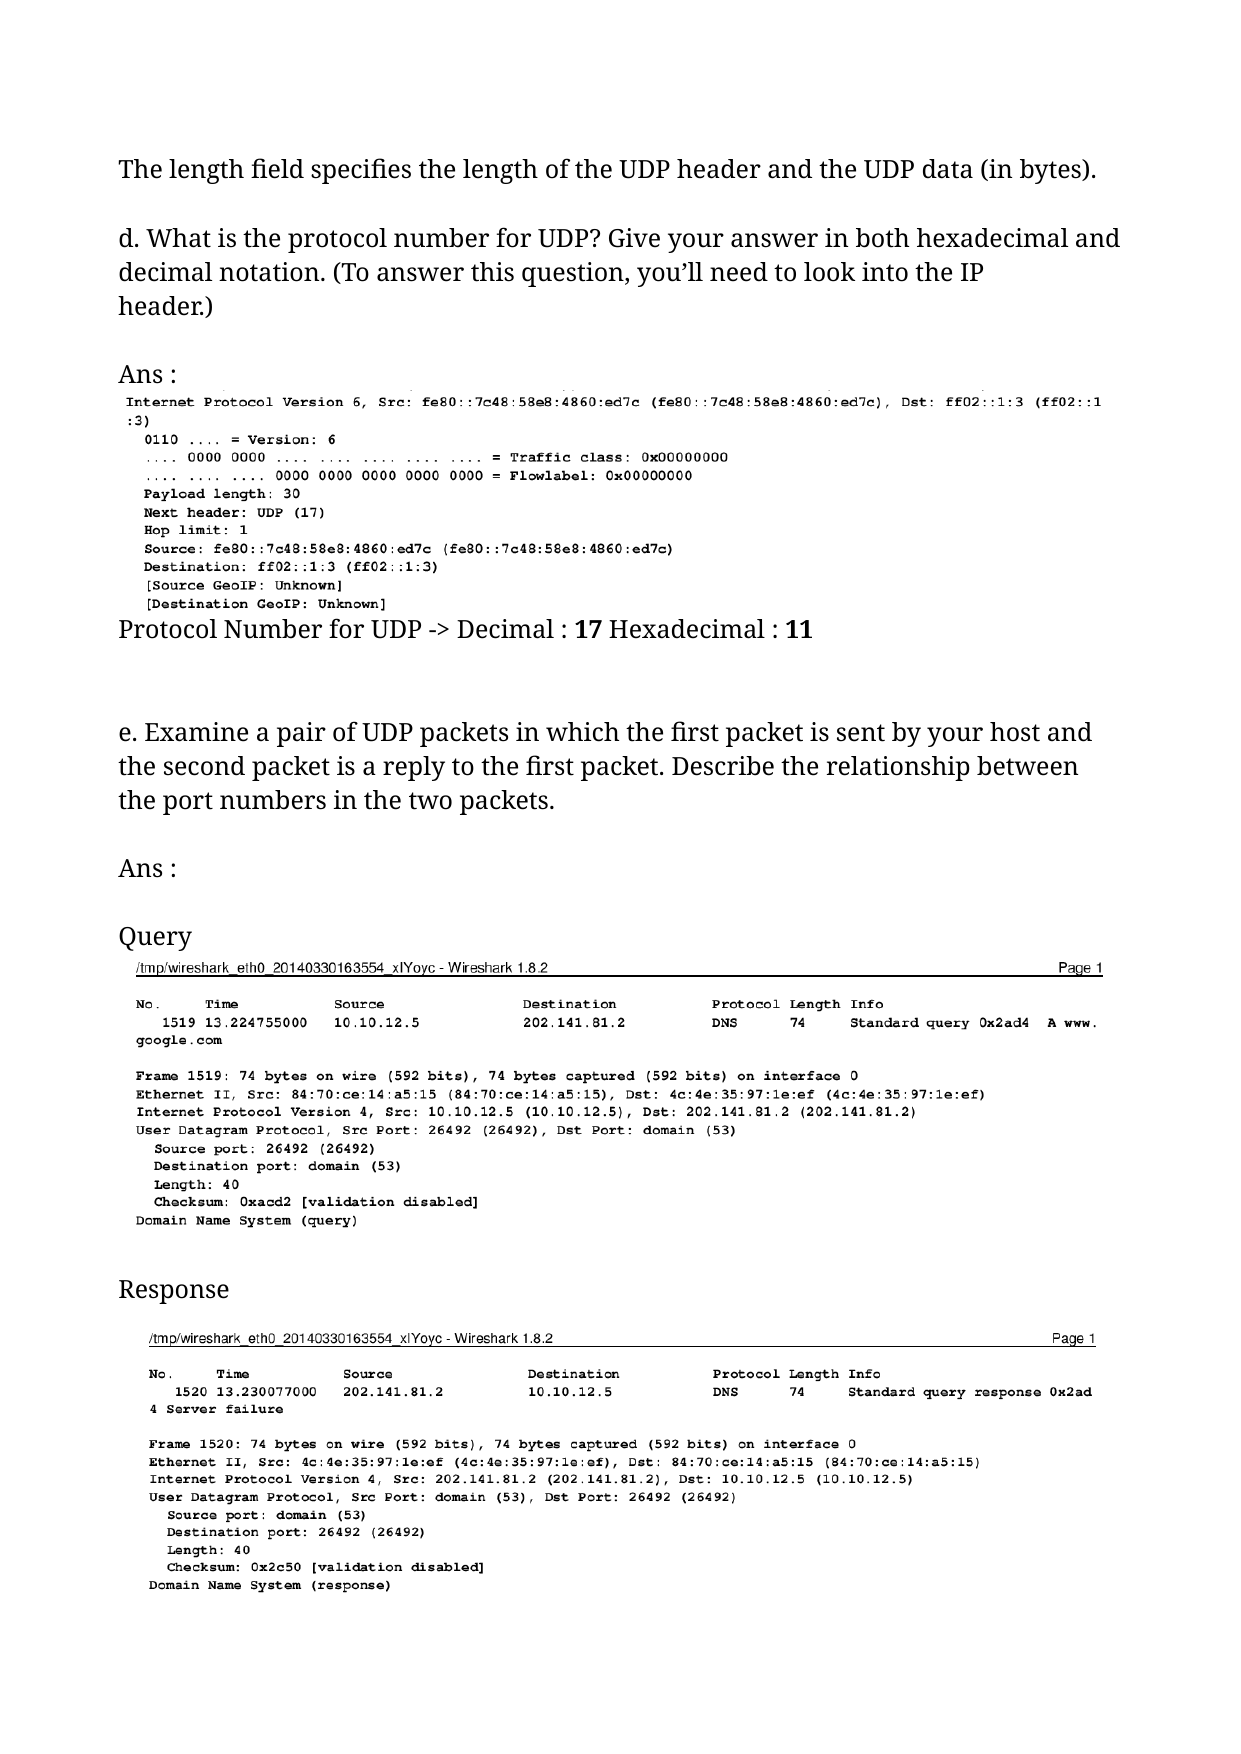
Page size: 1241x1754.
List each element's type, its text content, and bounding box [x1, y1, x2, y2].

text header.) [118, 288, 1122, 322]
text Query [118, 919, 1122, 952]
text Ans : [118, 851, 1122, 885]
text Response [118, 1272, 1122, 1305]
picture [118, 952, 1123, 1238]
text Protocol Number for UDP -> Decimal : 17 Hexadecimal : 11 [118, 613, 1122, 646]
text Ans : [118, 357, 1122, 390]
picture [118, 390, 1123, 613]
text e. Examine a pair of UDP packets in which the first packet is sent by your host and the second packet is a reply to the first packet. Describe the relationship between the port numbers in the two packets. [118, 714, 1122, 817]
text The length field specifies the length of the UDP header and the UDP data (in bytes). [118, 152, 1122, 186]
text d. What is the protocol number for UDP? Give your answer in both hexadecimal and decimal notation. (To answer this question, you’ll need to look into the IP [118, 220, 1122, 288]
picture [118, 1305, 1123, 1617]
